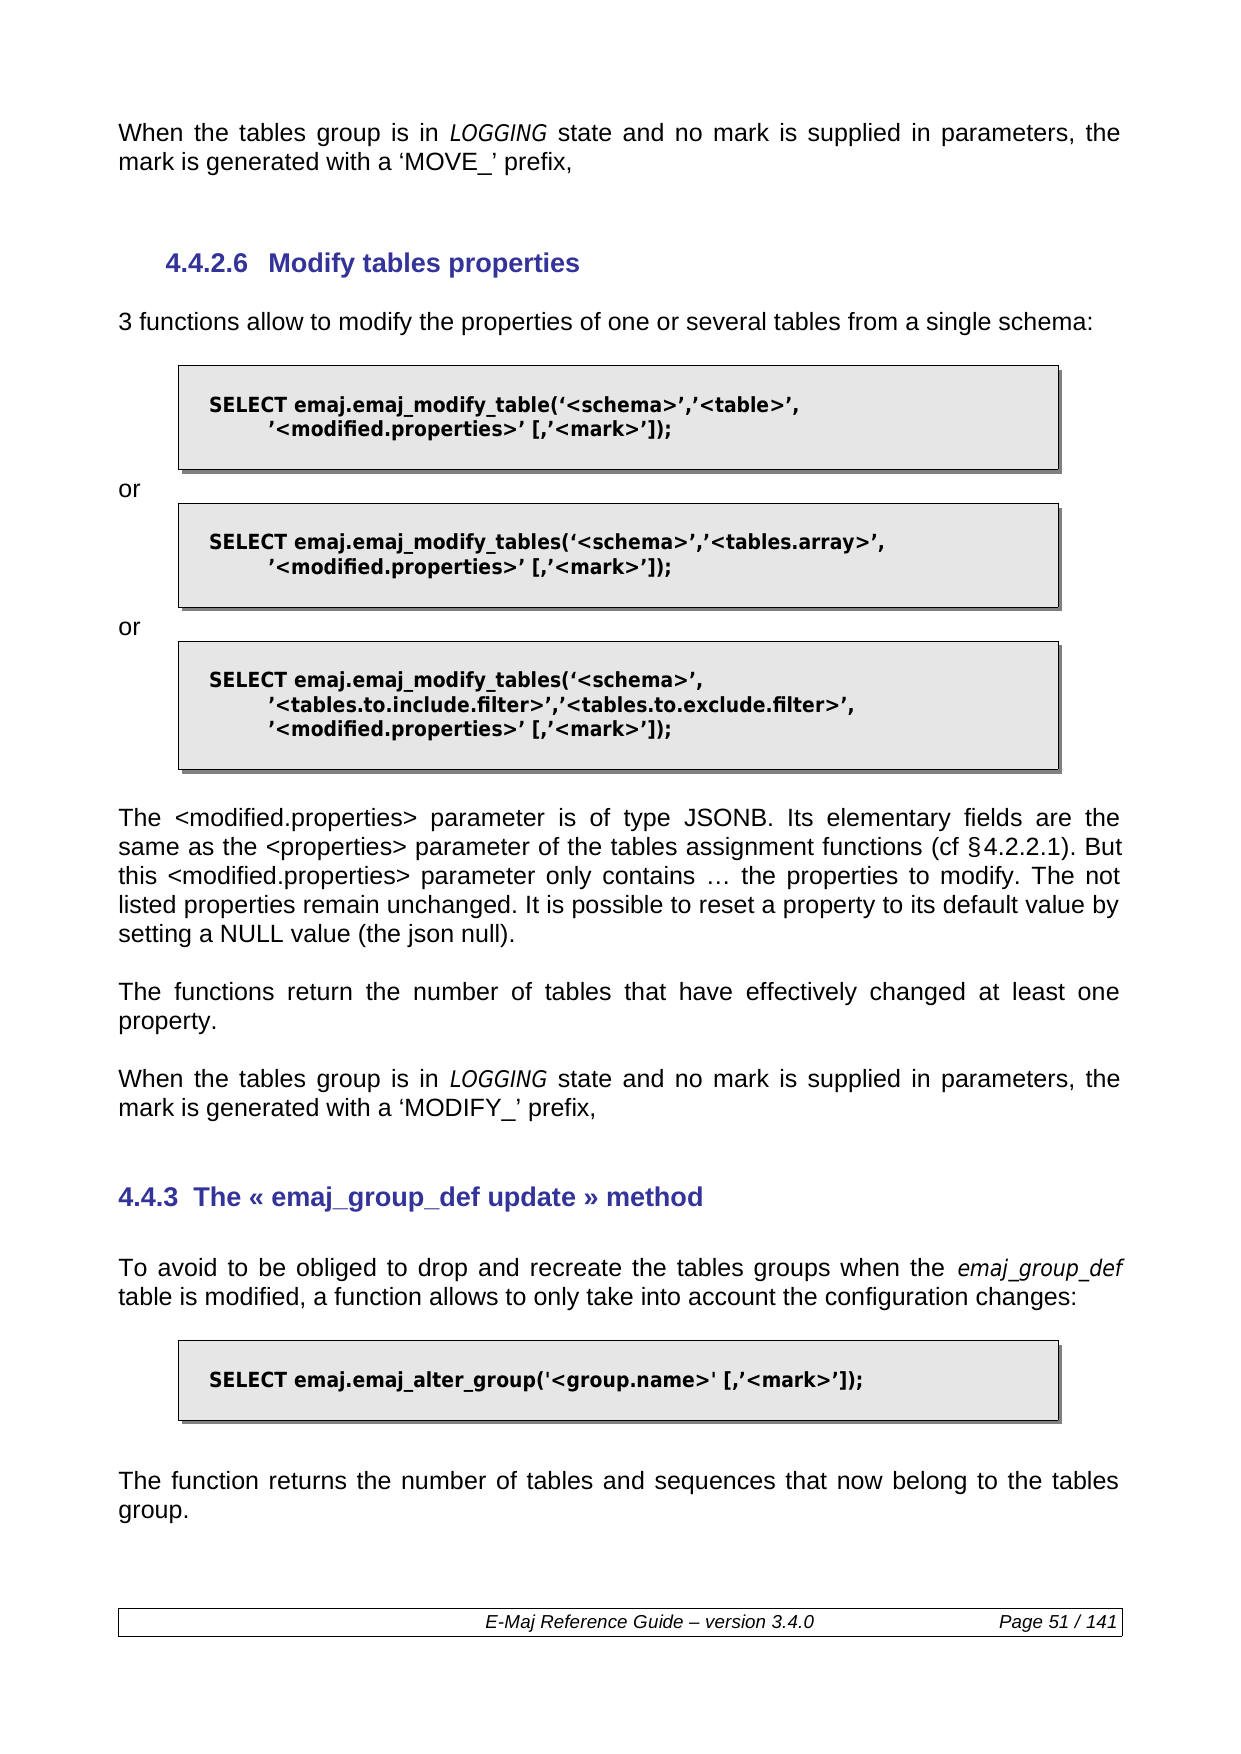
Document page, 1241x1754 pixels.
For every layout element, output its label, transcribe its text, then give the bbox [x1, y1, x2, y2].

text 3 functions allow to modify the properties of one or several tables from a single schema: [118, 307, 1122, 336]
text To avoid to be obliged to drop and recreate the tables groups when the emaj_group_def table is modified, a function allows to only take into account the configuration changes: [118, 1253, 1122, 1311]
text ’<tables.to.include.filter>’,’<tables.to.exclude.filter>’, [179, 689, 1058, 714]
text When the tables group is in LOGGING state and no mark is supplied in parameters, the mark is generated with a ‘MOVE_’ prefix, [118, 118, 1122, 176]
text SELECT emaj.emaj_alter_group('<group.name>' [,’<mark>’]); [179, 1365, 1058, 1389]
text SELECT emaj.emaj_modify_tables(‘<schema>’,’<tables.array>’, [179, 527, 1058, 552]
text or [118, 474, 1122, 503]
text ’<modified.properties>’ [,’<mark>’]); [179, 714, 1058, 738]
subtitle Modify tables properties [165, 247, 1122, 278]
text SELECT emaj.emaj_modify_tables(‘<schema>’, [179, 665, 1058, 689]
text The functions return the number of tables that have effectively changed at least one property. [118, 977, 1122, 1035]
text ’<modified.properties>’ [,’<mark>’]); [179, 552, 1058, 576]
text When the tables group is in LOGGING state and no mark is supplied in parameters, the mark is generated with a ‘MODIFY_’ prefix, [118, 1064, 1122, 1122]
text ’<modified.properties>’ [,’<mark>’]); [179, 414, 1058, 438]
text The <modified.properties> parameter is of type JSONB. Its elementary fields are the same as the <properties> parameter of the tables assignment functions (cf §4.2.2.1). But this <modified.properties> parameter only contains … the properties to modify. The not listed properties remain unchanged. It is possible to reset a property to its default value by setting a NULL value (the json null). [118, 803, 1122, 948]
text or [118, 611, 1122, 641]
subtitle The « emaj_group_def update » method [118, 1181, 1122, 1212]
text SELECT emaj.emaj_modify_table(‘<schema>’,’<table>’, [179, 389, 1058, 414]
text The function returns the number of tables and sequences that now belong to the tables group. [118, 1466, 1122, 1524]
